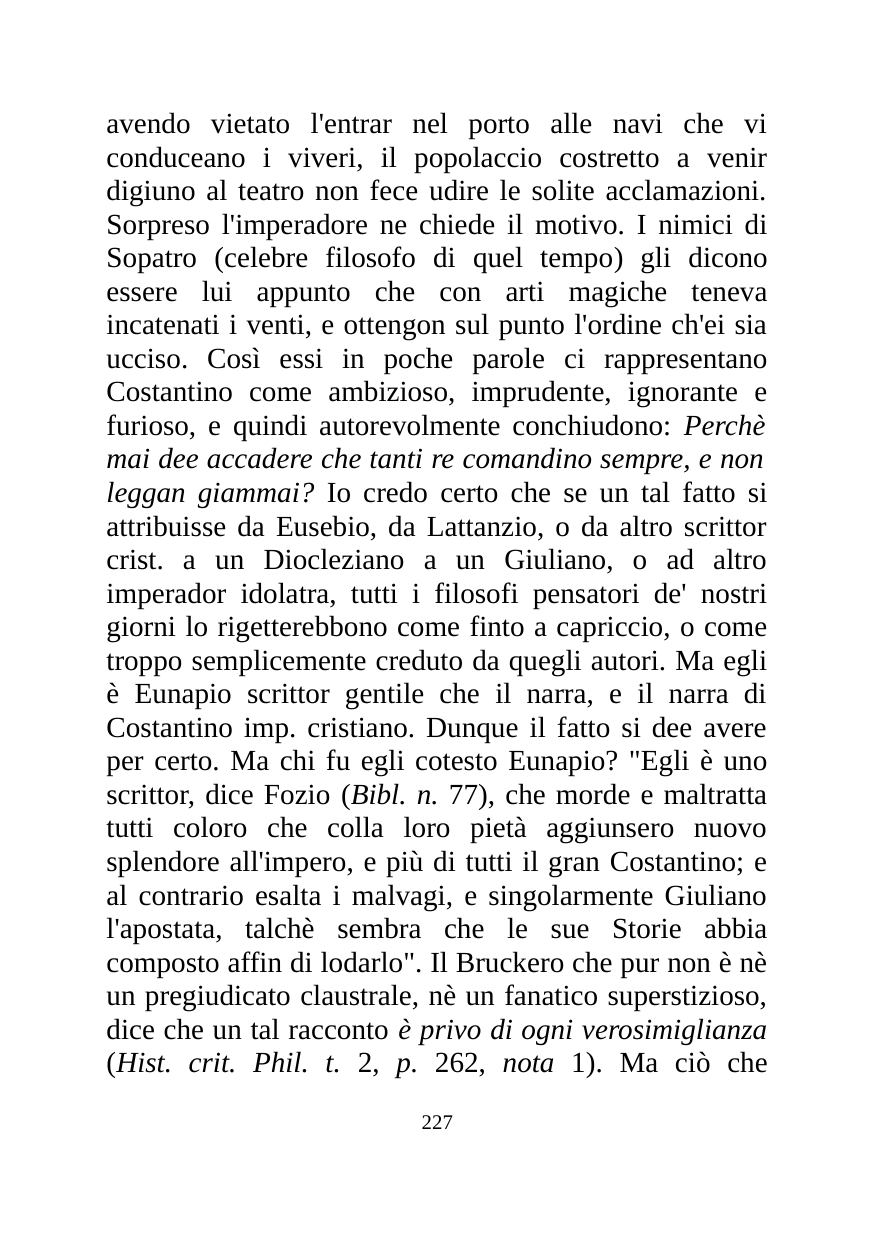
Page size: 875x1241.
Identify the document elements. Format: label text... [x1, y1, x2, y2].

text avendo vietato l'entrar nel porto alle navi che vi conduceano i viveri, il popolaccio costretto a venir digiuno al teatro non fece udire le solite acclamazioni. Sorpreso l'imperadore ne chiede il motivo. I nimici di Sopatro (celebre filosofo di quel tempo) gli dicono essere lui appunto che con arti magiche teneva incatenati i venti, e ottengon sul punto l'ordine ch'ei sia ucciso. Così essi in poche parole ci rappresentano Costantino come ambizioso, imprudente, ignorante e furioso, e quindi autorevolmente conchiudono: Perchè mai dee accadere che tanti re comandino sempre, e non leggan giammai? Io credo certo che se un tal fatto si attribuisse da Eusebio, da Lattanzio, o da altro scrittor crist. a un Diocleziano a un Giuliano, o ad altro imperador idolatra, tutti i filosofi pensatori de' nostri giorni lo rigetterebbono come finto a capriccio, o come troppo semplicemente creduto da quegli autori. Ma egli è Eunapio scrittor gentile che il narra, e il narra di Costantino imp. cristiano. Dunque il fatto si dee avere per certo. Ma chi fu egli cotesto Eunapio? "Egli è uno scrittor, dice Fozio (Bibl. n. 77), che morde e maltratta tutti coloro che colla loro pietà aggiunsero nuovo splendore all'impero, e più di tutti il gran Costantino; e al contrario esalta i malvagi, e singolarmente Giuliano l'apostata, talchè sembra che le sue Storie abbia composto affin di lodarlo". Il Bruckero che pur non è nè un pregiudicato claustrale, nè un fanatico superstizioso, dice che un tal racconto è privo di ogni verosimiglianza (Hist. crit. Phil. t. 2, p. 262, nota 1). Ma ciò che [106, 106, 768, 1079]
